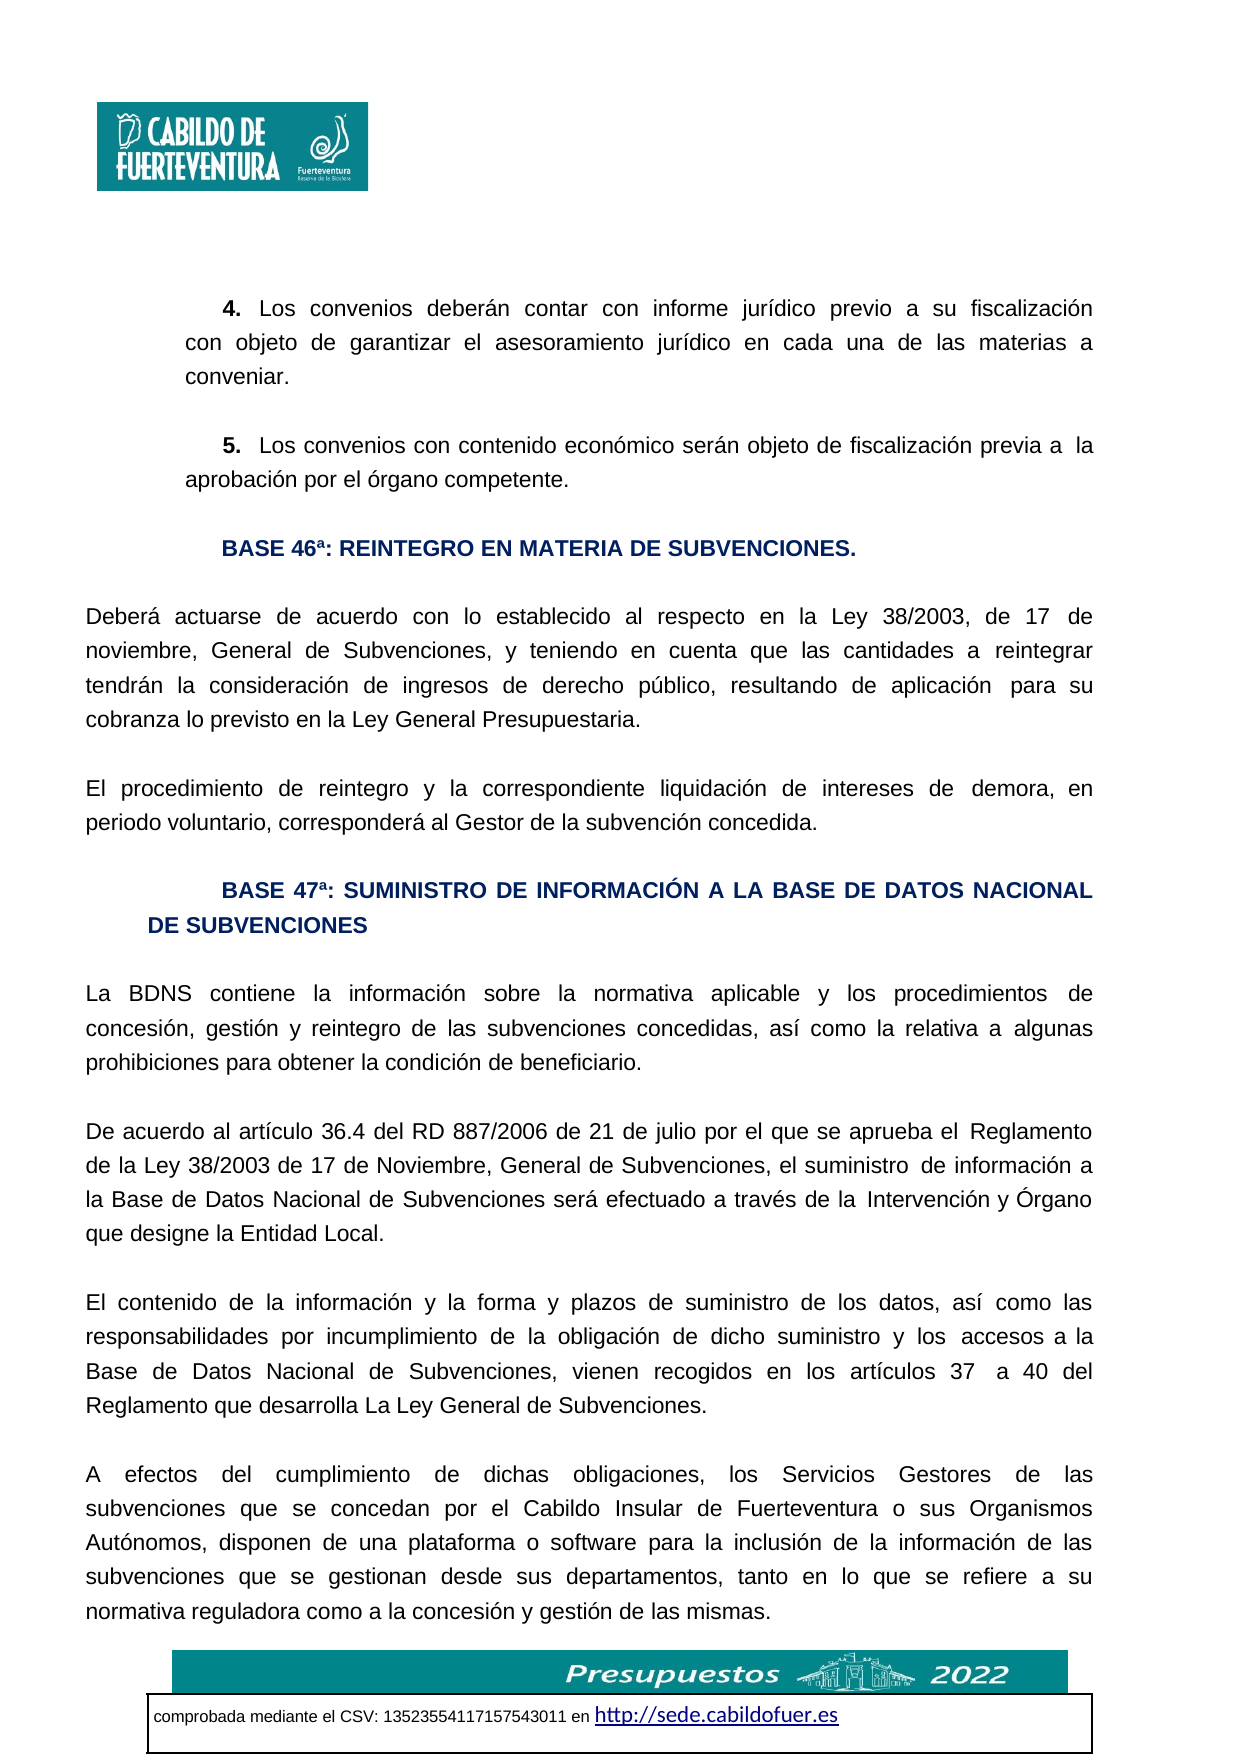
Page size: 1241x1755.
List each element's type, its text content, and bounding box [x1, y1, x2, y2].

text Deberá actuarse de acuerdo con lo establecido al respecto en la Ley 38/2003, de 17 de noviembre, General de Subvenciones, y teniendo en cuenta que las cantidades a reintegrar tendrán la consideración de ingresos de derecho público, resultando de aplicación para su cobranza lo previsto en la Ley General Presupuestaria. [85, 603, 1093, 732]
subtitle BASE 47ª: SUMINISTRO DE INFORMACIÓN A LA BASE DE DATOS NACIONAL DE SUBVENCIONES [147, 877, 1093, 938]
text A efectos del cumplimiento de dichas obligaciones, los Servicios Gestores de las subvenciones que se concedan por el Cabildo Insular de Fuerteventura o sus Organismos Autónomos, disponen de una plataforma o software para la inclusión de la información de las subvenciones que se gestionan desde sus departamentos, tanto en lo que se refiere a su normativa reguladora como a la concesión y gestión de las mismas. [85, 1461, 1093, 1624]
list Los convenios con contenido económico serán objeto de fiscalización previa a la aprobación por el órgano competente. [149, 432, 1093, 492]
subtitle BASE 46ª: REINTEGRO EN MATERIA DE SUBVENCIONES. [221, 535, 1107, 561]
text De acuerdo al artículo 36.4 del RD 887/2006 de 21 de julio por el que se aprueba el Reglamento de la Ley 38/2003 de 17 de Noviembre, General de Subvenciones, el suministro de información a la Base de Datos Nacional de Subvenciones será efectuado a través de la Intervención y Órgano que designe la Entidad Local. [85, 1118, 1093, 1247]
list Los convenios deberán contar con informe jurídico previo a su fiscalización con objeto de garantizar el asesoramiento jurídico en cada una de las materias a conveniar. [149, 294, 1093, 389]
text La BDNS contiene la información sobre la normativa aplicable y los procedimientos de concesión, gestión y reintegro de las subvenciones concedidas, así como la relativa a algunas prohibiciones para obtener la condición de beneficiario. [85, 980, 1093, 1075]
text El procedimiento de reintegro y la correspondiente liquidación de intereses de demora, en periodo voluntario, corresponderá al Gestor de la subvención concedida. [85, 774, 1093, 835]
text El contenido de la información y la forma y plazos de suministro de los datos, así como las responsabilidades por incumplimiento de la obligación de dicho suministro y los accesos a la Base de Datos Nacional de Subvenciones, vienen recogidos en los artículos 37 a 40 del Reglamento que desarrolla La Ley General de Subvenciones. [85, 1289, 1093, 1418]
